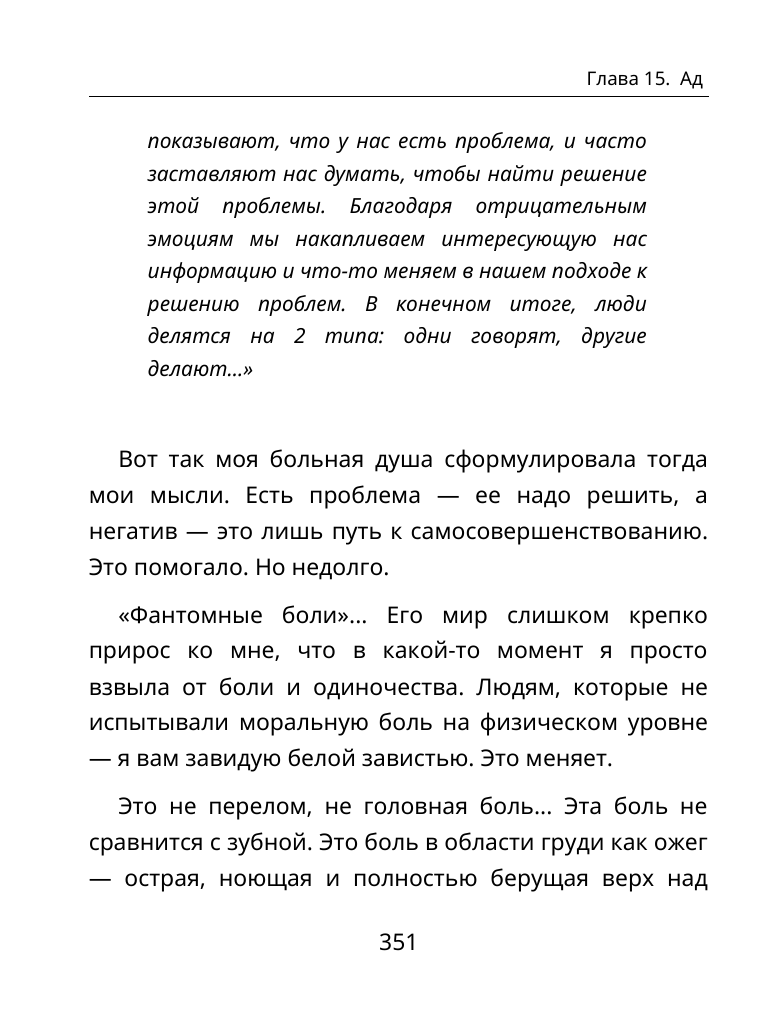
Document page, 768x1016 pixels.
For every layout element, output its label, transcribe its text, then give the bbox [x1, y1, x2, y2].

text Это не перелом, не головная боль... Эта боль не сравнится с зубной. Это боль в области груди как ожег — острая, ноющая и полностью берущая верх над [88, 790, 709, 893]
text Вот так моя больная душа сформулировала тогда мои мысли. Есть проблема — ее надо решить, а негатив — это лишь путь к самосовершенствованию. Это помогало. Но недолго. [88, 443, 709, 582]
text «Фантомные боли»... Его мир слишком крепко прирос ко мне, что в какой-то момент я просто взвыла от боли и одиночества. Людям, которые не испытывали моральную боль на физическом уровне — я вам завидую белой завистью. Это меняет. [88, 598, 709, 773]
text показывают, что у нас есть проблема, и часто заставляют нас думать, чтобы найти решение этой проблемы. Благодаря отрицательным эмоциям мы накапливаем интересующую нас информацию и что-то меняем в нашем подходе к решению проблем. В конечном итоге, люди делятся на 2 типа: одни говорят, другие делают...» [147, 126, 650, 383]
